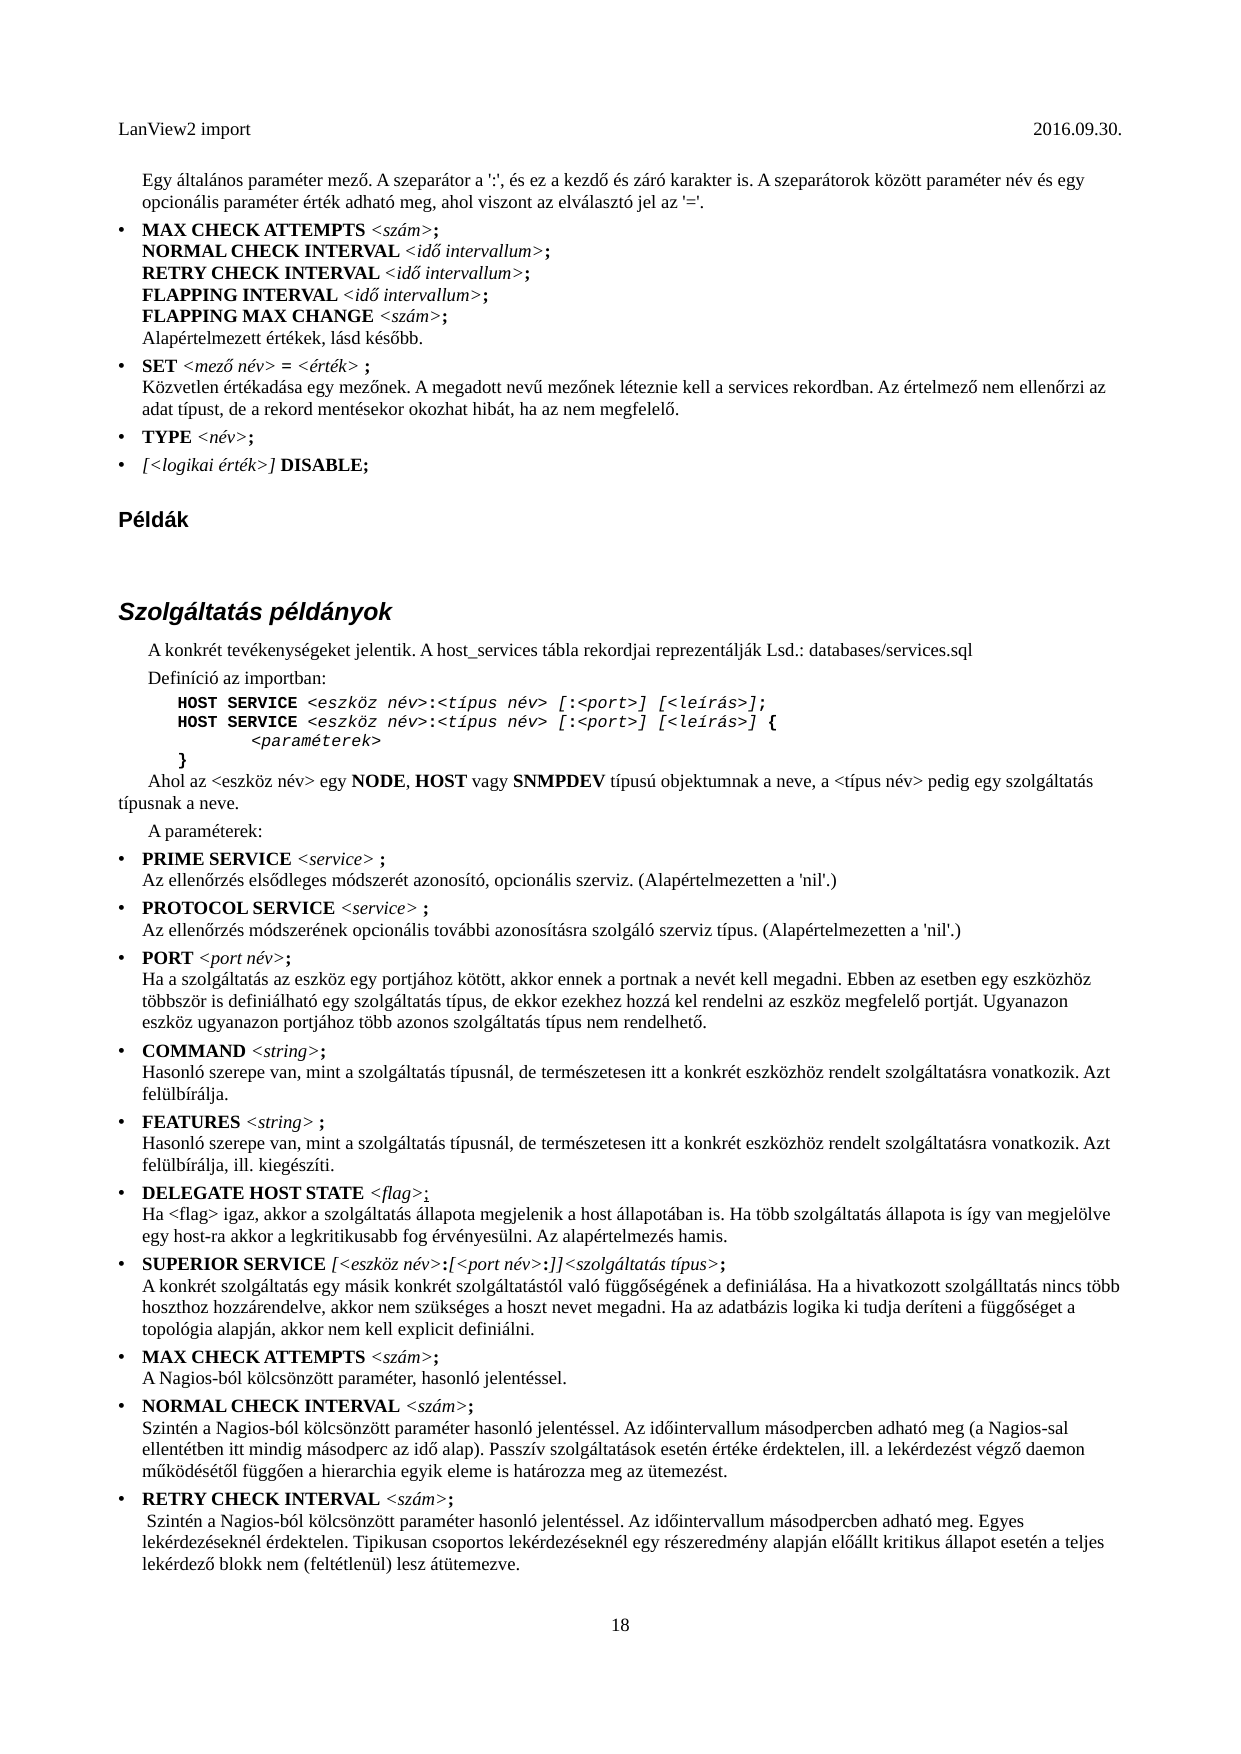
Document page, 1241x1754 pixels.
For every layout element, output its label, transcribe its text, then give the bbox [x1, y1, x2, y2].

text Ahol az <eszköz név> egy NODE, HOST vagy SNMPDEV típusú objektumnak a neve, a <típus név> pedig egy szolgáltatás típusnak a neve. [118, 770, 1122, 813]
list COMMAND <string>; Hasonló szerepe van, mint a szolgáltatás típusnál, de természetesen itt a konkrét eszközhöz rendelt szolgáltatásra vonatkozik. Azt felülbírálja. [118, 1039, 1122, 1104]
list PROTOCOL SERVICE <service> ; Az ellenőrzés módszerének opcionális további azonosításra szolgáló szerviz típus. (Alapértelmezetten a 'nil'.) [118, 897, 1122, 940]
list PRIME SERVICE <service> ; Az ellenőrzés elsődleges módszerét azonosító, opcionális szerviz. (Alapértelmezetten a 'nil'.) [118, 848, 1122, 891]
list FEATURES <string> ; Hasonló szerepe van, mint a szolgáltatás típusnál, de természetesen itt a konkrét eszközhöz rendelt szolgáltatásra vonatkozik. Azt felülbírálja, ill. kiegészíti. [118, 1111, 1122, 1175]
text A paraméterek: [118, 819, 1122, 841]
subtitle Szolgáltatás példányok [118, 597, 1122, 626]
text <paraméterek> [177, 732, 1122, 751]
text Definíció az importban: [118, 667, 1122, 688]
text A konkrét tevékenységeket jelentik. A host_services tábla rekordjai reprezentálják Lsd.: databases/services.sql [118, 638, 1122, 660]
list SUPERIOR SERVICE [<eszköz név>:[<port név>:]]<szolgáltatás típus>; A konkrét szolgáltatás egy másik konkrét szolgáltatástól való függőségének a definiálása. Ha a hivatkozott szolgálltatás nincs több hoszthoz hozzárendelve, akkor nem szükséges a hoszt nevet megadni. Ha az adatbázis logika ki tudja deríteni a függőséget a topológia alapján, akkor nem kell explicit definiálni. [118, 1253, 1122, 1339]
list MAX CHECK ATTEMPTS <szám>; NORMAL CHECK INTERVAL <idő intervallum>; RETRY CHECK INTERVAL <idő intervallum>; FLAPPING INTERVAL <idő intervallum>; FLAPPING MAX CHANGE <szám>; Alapértelmezett értékek, lásd később. [118, 219, 1122, 348]
list NORMAL CHECK INTERVAL <szám>; Szintén a Nagios-ból kölcsönzött paraméter hasonló jelentéssel. Az időintervallum másodpercben adható meg (a Nagios-sal ellentétben itt mindig másodperc az idő alap). Passzív szolgáltatások esetén értéke érdektelen, ill. a lekérdezést végző daemon működésétől függően a hierarchia egyik eleme is határozza meg az ütemezést. [118, 1395, 1122, 1481]
list [<logikai érték>] DISABLE; [118, 454, 1122, 475]
text } [177, 751, 1122, 770]
list PORT <port név>; Ha a szolgáltatás az eszköz egy portjához kötött, akkor ennek a portnak a nevét kell megadni. Ebben az esetben egy eszközhöz többször is definiálható egy szolgáltatás típus, de ekkor ezekhez hozzá kel rendelni az eszköz megfelelő portját. Ugyanazon eszköz ugyanazon portjához több azonos szolgáltatás típus nem rendelhető. [118, 947, 1122, 1033]
list DELEGATE HOST STATE <flag>; Ha <flag> igaz, akkor a szolgáltatás állapota megjelenik a host állapotában is. Ha több szolgáltatás állapota is így van megjelölve egy host-ra akkor a legkritikusabb fog érvényesülni. Az alapértelmezés hamis. [118, 1182, 1122, 1246]
text HOST SERVICE <eszköz név>:<típus név> [:<port>] [<leírás>]; [177, 694, 1122, 713]
list TYPE <név>; [118, 426, 1122, 447]
list SET <mező név> = <érték> ; Közvetlen értékadása egy mezőnek. A megadott nevű mezőnek léteznie kell a services rekordban. Az értelmező nem ellenőrzi az adat típust, de a rekord mentésekor okozhat hibát, ha az nem megfelelő. [118, 354, 1122, 419]
text HOST SERVICE <eszköz név>:<típus név> [:<port>] [<leírás>] { [177, 713, 1122, 732]
subtitle Példák [118, 507, 1122, 532]
list MAX CHECK ATTEMPTS <szám>; A Nagios-ból kölcsönzött paraméter, hasonló jelentéssel. [118, 1346, 1122, 1389]
list Egy általános paraméter mező. A szeparátor a ':', és ez a kezdő és záró karakter is. A szeparátorok között paraméter név és egy opcionális paraméter érték adható meg, ahol viszont az elválasztó jel az '='. [118, 169, 1122, 212]
list RETRY CHECK INTERVAL <szám>; Szintén a Nagios-ból kölcsönzött paraméter hasonló jelentéssel. Az időintervallum másodpercben adható meg. Egyes lekérdezéseknél érdektelen. Tipikusan csoportos lekérdezéseknél egy részeredmény alapján előállt kritikus állapot esetén a teljes lekérdező blokk nem (feltétlenül) lesz átütemezve. [118, 1488, 1122, 1574]
